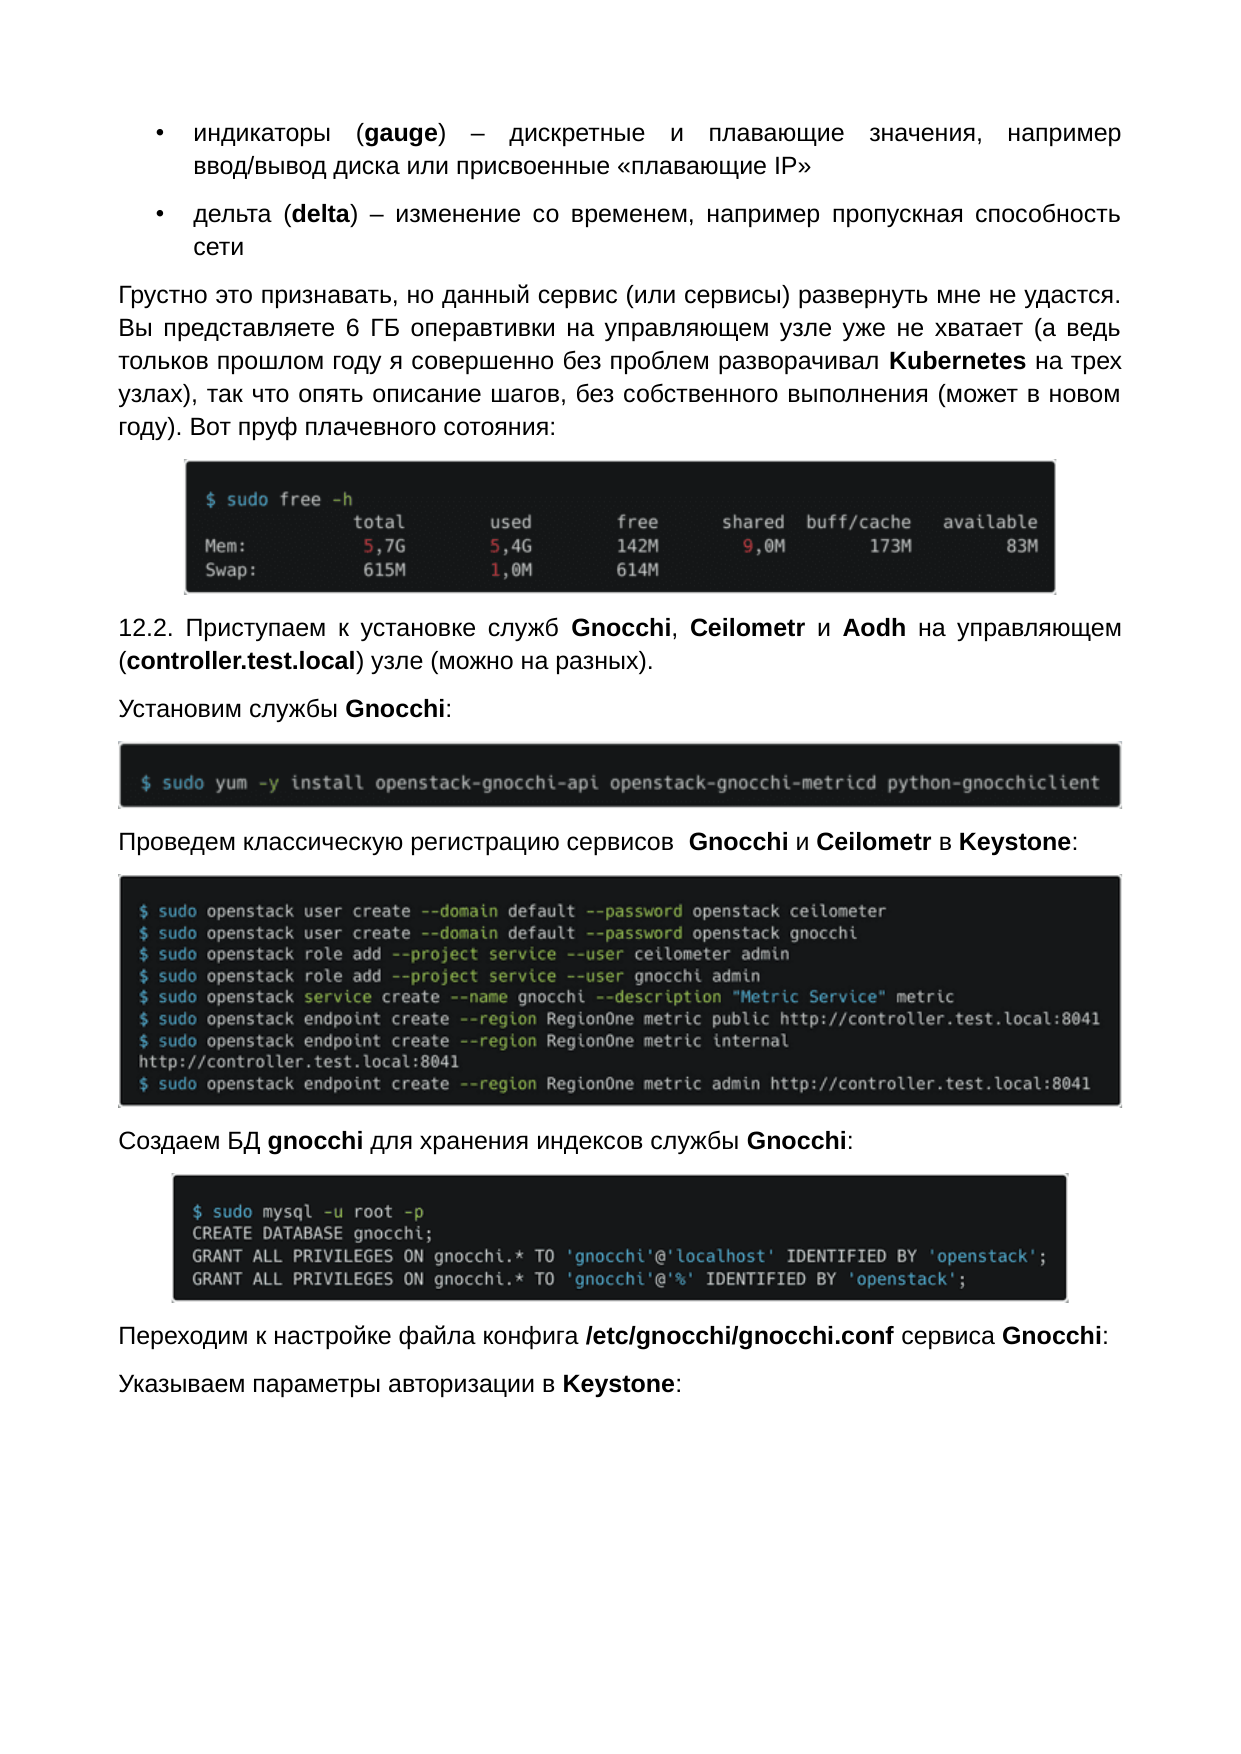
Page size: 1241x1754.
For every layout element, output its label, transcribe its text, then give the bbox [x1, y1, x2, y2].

text Создаем БД gnocchi для хранения индексов службы Gnocchi: [118, 1126, 1122, 1155]
text Грустно это признавать, но данный сервис (или сервисы) развернуть мне не удастся. Вы представляете 6 ГБ операвтивки на управляющем узле уже не хватает (а ведь тольков прошлом году я совершенно без проблем разворачивал Kubernetes на трех узлах), так что опять описание шагов, без собственного выполнения (может в новом году). Вот пруф плачевного сотояния: [118, 279, 1122, 440]
picture [183, 459, 1057, 595]
text Установим службы Gnocchi: [118, 694, 1122, 722]
list дельта (delta) – изменение со временем, например пропускная способность сети [156, 199, 1122, 261]
picture [118, 874, 1123, 1108]
text Указываем параметры авторизации в Keystone: [118, 1369, 1122, 1398]
list индикаторы (gauge) – дискретные и плавающие значения, например ввод/вывод диска или присвоенные «плавающие IP» [156, 118, 1122, 180]
picture [171, 1173, 1069, 1303]
text Переходим к настройке файла конфига /etc/gnocchi/gnocchi.conf сервиса Gnocchi: [118, 1321, 1122, 1350]
text Проведем классическую регистрацию сервисов Gnocchi и Ceilometr в Keystone: [118, 827, 1122, 856]
picture [118, 741, 1123, 809]
text 12.2. Приступаем к установке служб Gnocchi, Ceilometr и Aodh на управляющем (controller.test.local) узле (можно на разных). [118, 613, 1122, 675]
